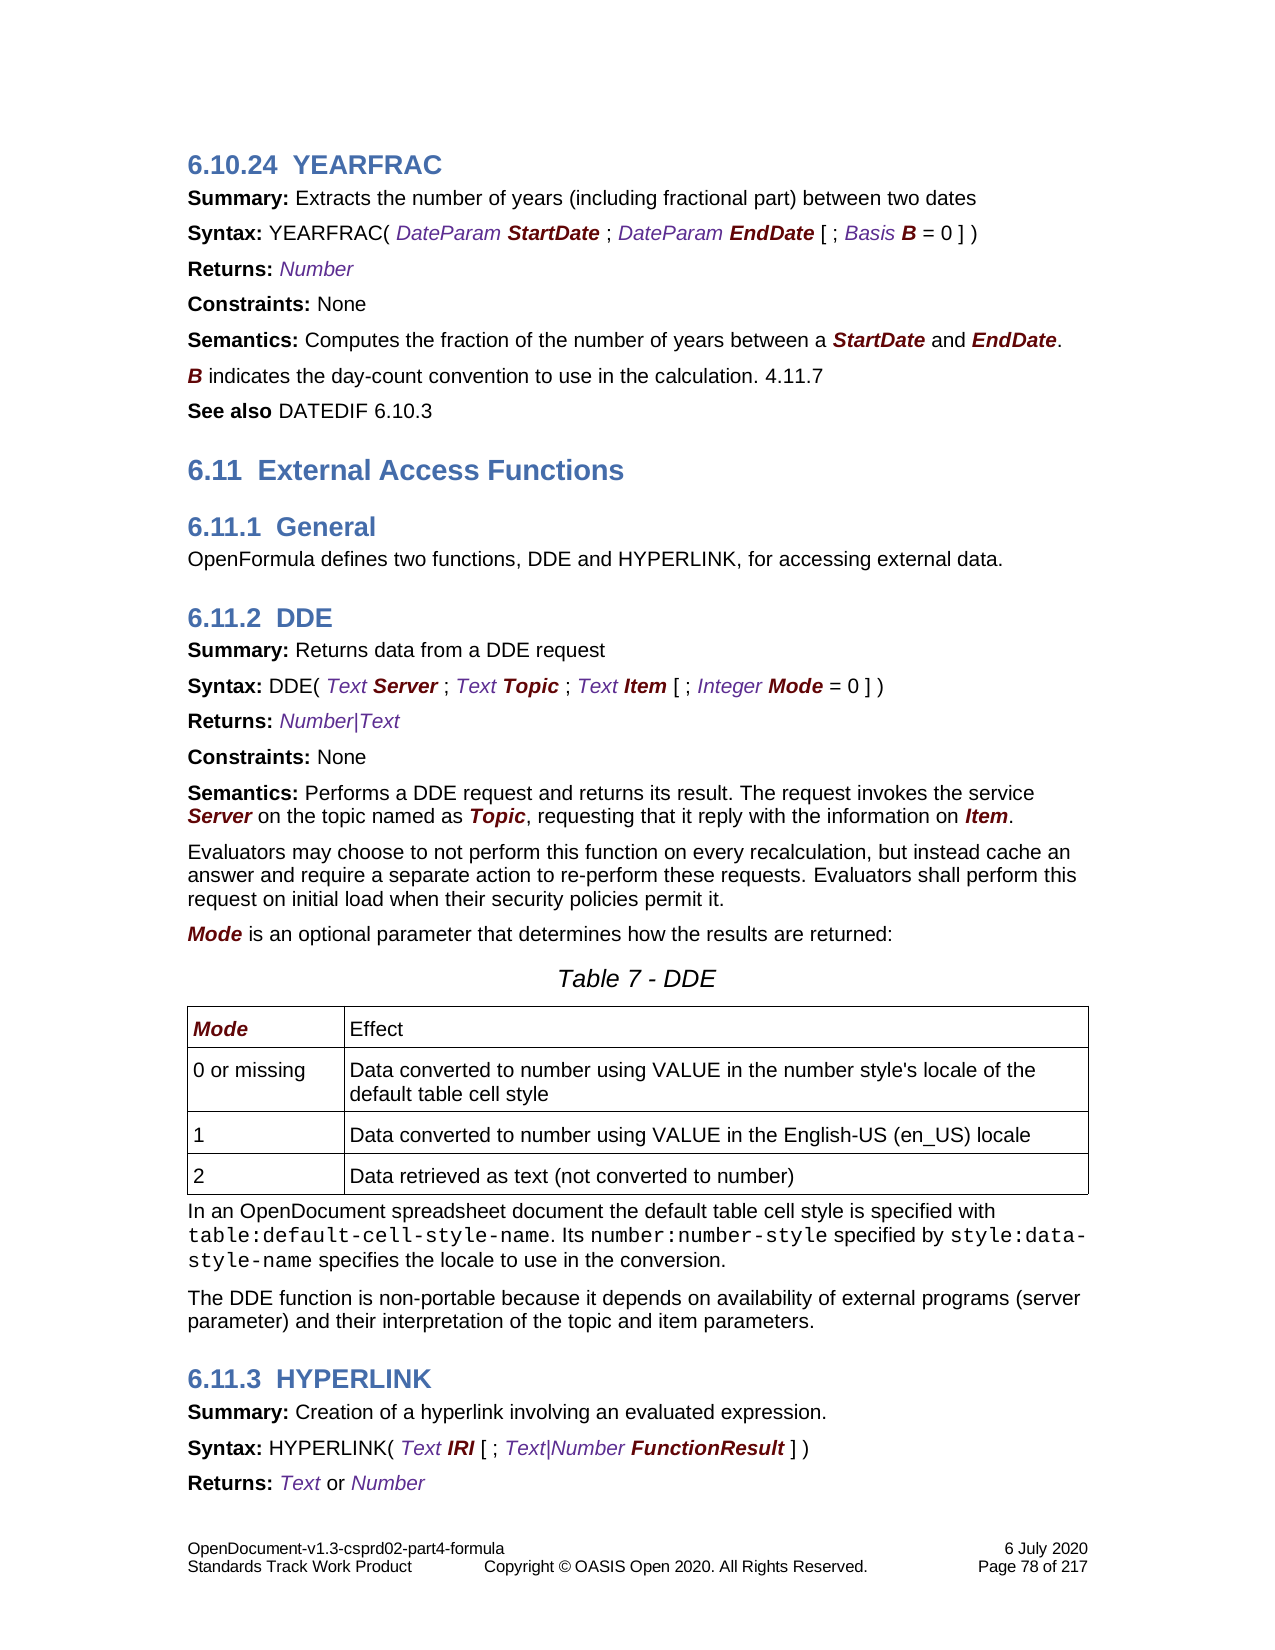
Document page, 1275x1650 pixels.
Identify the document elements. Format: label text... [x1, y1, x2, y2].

text Table 7 - DDE [187, 965, 1088, 993]
table_cell 2 [188, 1154, 344, 1194]
text Returns: Number|Text [187, 710, 1088, 733]
text Returns: Number [187, 257, 1088, 281]
subtitle YEARFRAC [187, 150, 1088, 180]
text Summary: Creation of a hyperlink involving an evaluated expression. [187, 1400, 1088, 1424]
table_cell Data converted to number using VALUE in the English-US (en_US) locale [345, 1112, 1088, 1152]
text In an OpenDocument spreadsheet document the default table cell style is specified with table:default-cell-style-name. Its number:number-style specified by style:data-style-name specifies the locale to use in the conversion. [187, 1200, 1088, 1274]
table_cell 0 or missing [188, 1048, 344, 1111]
subtitle External Access Functions [187, 454, 1088, 487]
table_header Mode [188, 1007, 344, 1047]
text Semantics: Performs a DDE request and returns its result. The request invokes the service Server on the topic named as Topic, requesting that it reply with the information on Item. [187, 781, 1088, 828]
text Summary: Extracts the number of years (including fractional part) between two dates [187, 186, 1088, 209]
text Syntax: DDE( Text Server ; Text Topic ; Text Item [ ; Integer Mode = 0 ] ) [187, 674, 1088, 698]
text B indicates the day-count convention to use in the calculation. 4.11.7 [187, 364, 1088, 388]
text The DDE function is non-portable because it depends on availability of external programs (server parameter) and their interpretation of the topic and item parameters. [187, 1286, 1088, 1333]
text Syntax: YEARFRAC( DateParam StartDate ; DateParam EndDate [ ; Basis B = 0 ] ) [187, 222, 1088, 245]
text Evaluators may choose to not perform this function on every recalculation, but instead cache an answer and require a separate action to re-perform these requests. Evaluators shall perform this request on initial load when their security policies permit it. [187, 840, 1088, 911]
table_cell 1 [188, 1112, 344, 1152]
text Constraints: None [187, 745, 1088, 769]
text Returns: Text or Number [187, 1472, 1088, 1495]
subtitle DDE [187, 602, 1088, 632]
text Summary: Returns data from a DDE request [187, 638, 1088, 662]
text See also DATEDIF 6.10.3 [187, 400, 1088, 423]
subtitle General [187, 512, 1088, 542]
text Syntax: HYPERLINK( Text IRI [ ; Text|Number FunctionResult ] ) [187, 1436, 1088, 1459]
text Constraints: None [187, 293, 1088, 316]
table_cell Data converted to number using VALUE in the number style's locale of the default table cell style [345, 1048, 1088, 1111]
table_cell Data retrieved as text (not converted to number) [345, 1154, 1088, 1194]
text OpenFormula defines two functions, DDE and HYPERLINK, for accessing external data. [187, 548, 1088, 571]
table_header Effect [345, 1007, 1088, 1047]
text Semantics: Computes the fraction of the number of years between a StartDate and EndDate. [187, 328, 1088, 352]
text Mode is an optional parameter that determines how the results are returned: [187, 923, 1088, 946]
subtitle HYPERLINK [187, 1364, 1088, 1394]
